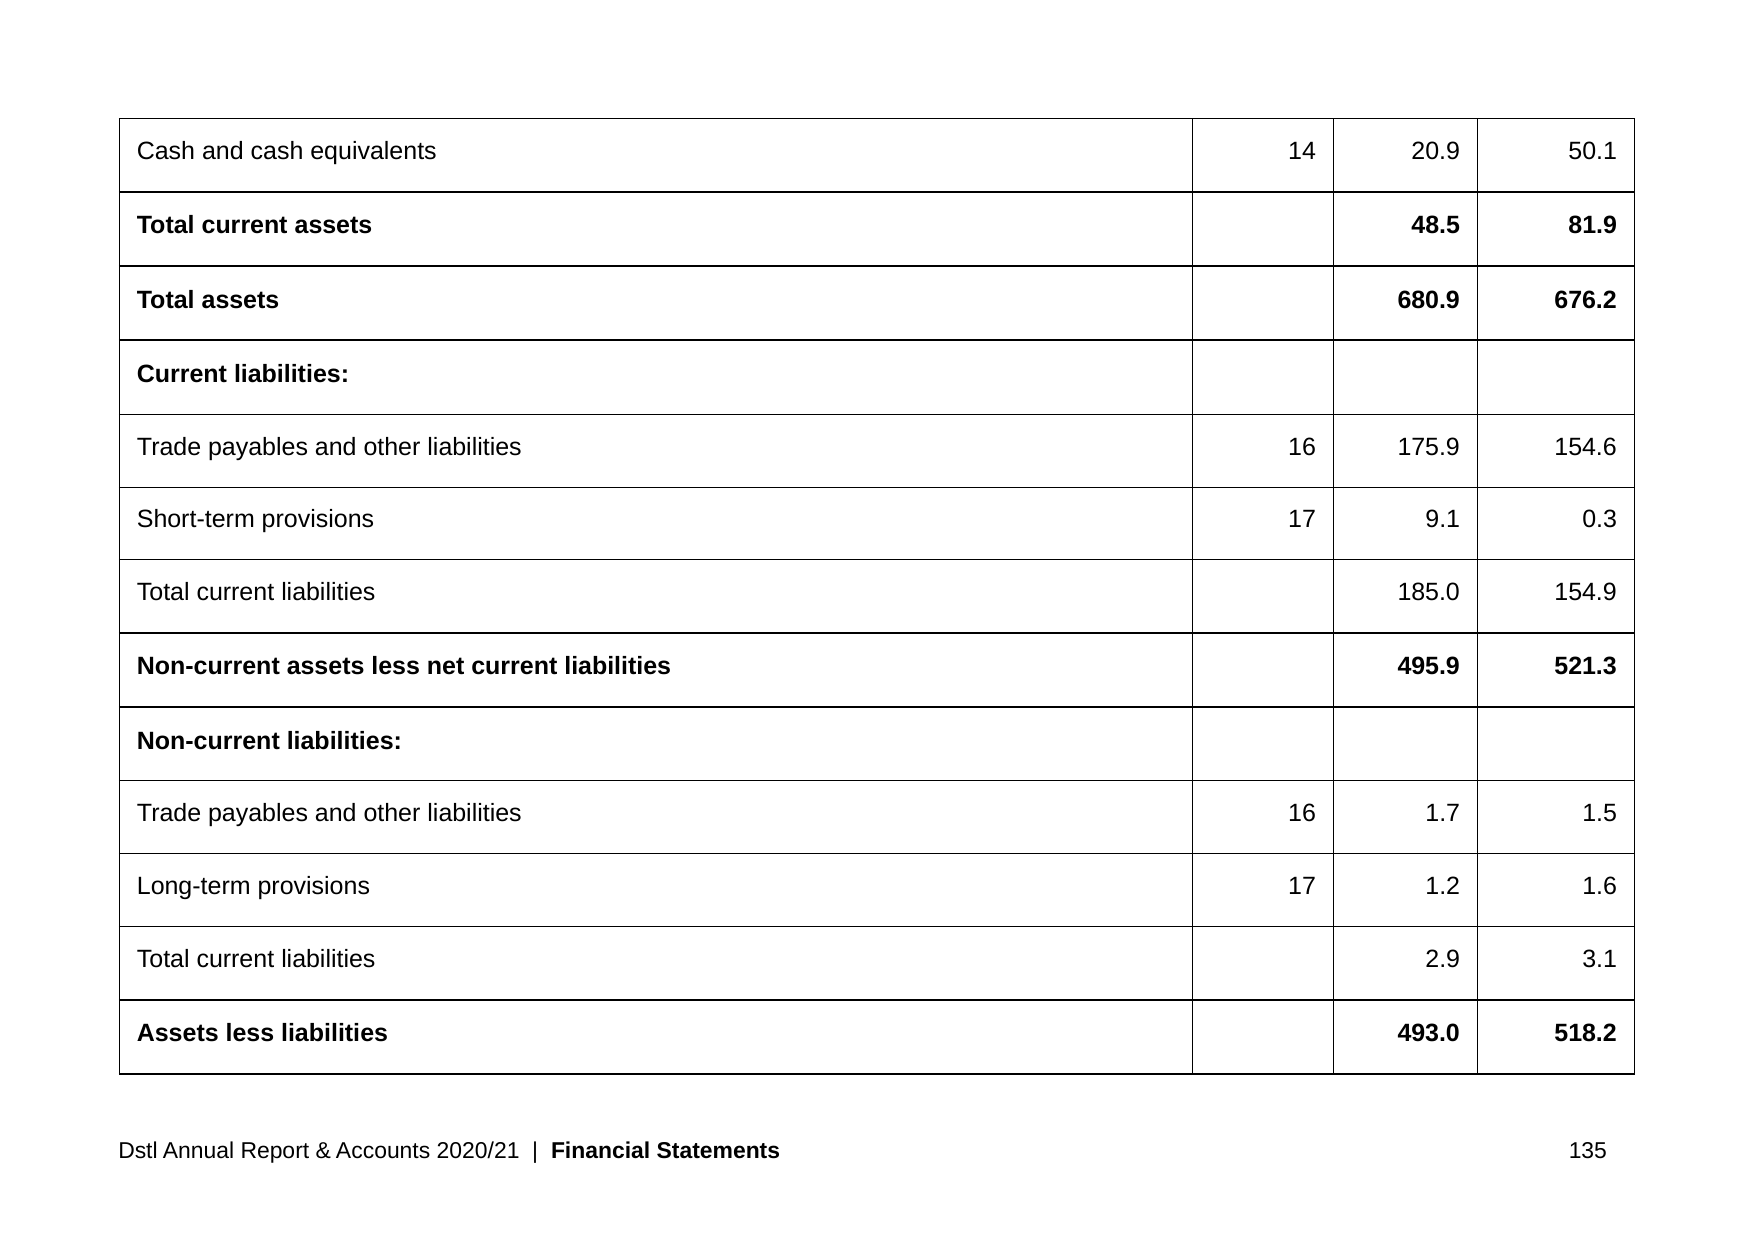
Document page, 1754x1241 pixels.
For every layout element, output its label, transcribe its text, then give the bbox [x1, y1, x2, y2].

table_cell 20.9 [1334, 119, 1477, 191]
table_cell Total current assets [120, 193, 1192, 265]
table_cell 1.7 [1334, 781, 1477, 853]
table_cell Total current liabilities [120, 927, 1192, 998]
table_cell 1.2 [1334, 854, 1477, 926]
table_cell 81.9 [1478, 193, 1634, 265]
table_cell 2.9 [1334, 927, 1477, 998]
table_cell 14 [1193, 119, 1333, 191]
table_cell [1478, 341, 1634, 414]
table_cell Total current liabilities [120, 560, 1192, 632]
table_cell Long-term provisions [120, 854, 1192, 926]
table_cell 50.1 [1478, 119, 1634, 191]
table_cell 495.9 [1334, 634, 1477, 706]
table_cell Short-term provisions [120, 488, 1192, 559]
table_cell [1193, 1001, 1333, 1073]
table_cell [1193, 267, 1333, 339]
table_cell Non-current liabilities: [120, 708, 1192, 780]
table_cell 1.6 [1478, 854, 1634, 926]
table_cell [1193, 708, 1333, 780]
table_cell 16 [1193, 781, 1333, 853]
table_cell 3.1 [1478, 927, 1634, 998]
table_cell Total assets [120, 267, 1192, 339]
table_cell Current liabilities: [120, 341, 1192, 414]
table_cell 676.2 [1478, 267, 1634, 339]
table_cell [1334, 708, 1477, 780]
table_cell 17 [1193, 488, 1333, 559]
table_cell 1.5 [1478, 781, 1634, 853]
table_cell [1193, 634, 1333, 706]
table_cell [1193, 927, 1333, 998]
table_cell [1193, 341, 1333, 414]
table_cell Non-current assets less net current liabilities [120, 634, 1192, 706]
table_cell Trade payables and other liabilities [120, 781, 1192, 853]
table_cell Trade payables and other liabilities [120, 415, 1192, 486]
table_cell 0.3 [1478, 488, 1634, 559]
table_cell 185.0 [1334, 560, 1477, 632]
table_cell 493.0 [1334, 1001, 1477, 1073]
table_cell 154.9 [1478, 560, 1634, 632]
table_cell 154.6 [1478, 415, 1634, 486]
table_cell [1193, 560, 1333, 632]
table_cell 175.9 [1334, 415, 1477, 486]
table_cell 17 [1193, 854, 1333, 926]
table_cell 48.5 [1334, 193, 1477, 265]
table_cell 680.9 [1334, 267, 1477, 339]
table_cell 518.2 [1478, 1001, 1634, 1073]
table_cell 9.1 [1334, 488, 1477, 559]
table_cell [1193, 193, 1333, 265]
table_cell 521.3 [1478, 634, 1634, 706]
table_cell 16 [1193, 415, 1333, 486]
table_cell [1334, 341, 1477, 414]
table_cell Assets less liabilities [120, 1001, 1192, 1073]
table_cell Cash and cash equivalents [120, 119, 1192, 191]
table_cell [1478, 708, 1634, 780]
